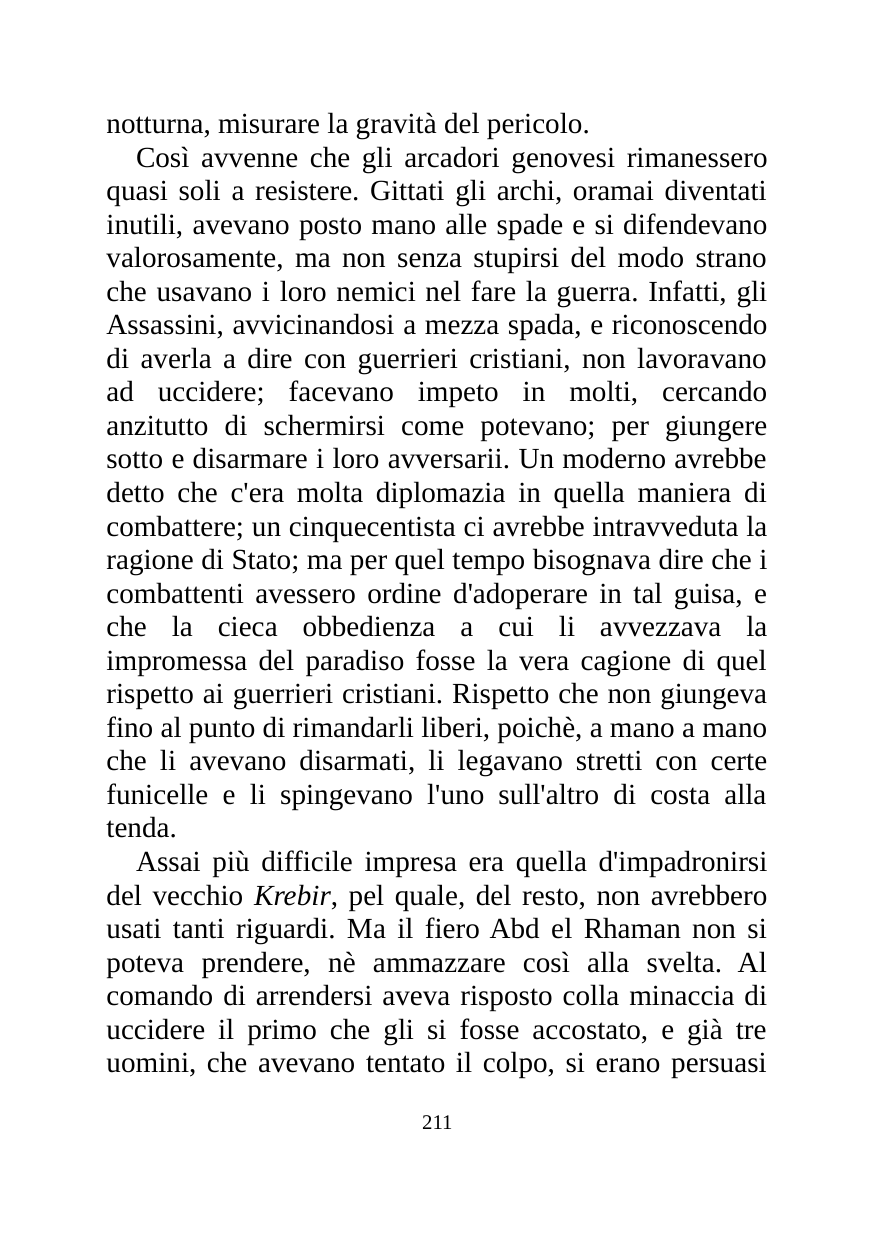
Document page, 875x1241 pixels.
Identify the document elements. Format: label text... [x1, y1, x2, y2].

text notturna, misurare la gravità del pericolo. [106, 106, 768, 140]
text Assai più difficile impresa era quella d'impadronirsi del vecchio Krebir, pel quale, del resto, non avrebbero usati tanti riguardi. Ma il fiero Abd el Rhaman non si poteva prendere, nè ammazzare così alla svelta. Al comando di arrendersi aveva risposto colla minaccia di uccidere il primo che gli si fosse accostato, e già tre uomini, che avevano tentato il colpo, si erano persuasi [106, 844, 768, 1079]
text Così avvenne che gli arcadori genovesi rimanessero quasi soli a resistere. Gittati gli archi, oramai diventati inutili, avevano posto mano alle spade e si difendevano valorosamente, ma non senza stupirsi del modo strano che usavano i loro nemici nel fare la guerra. Infatti, gli Assassini, avvicinandosi a mezza spada, e riconoscendo di averla a dire con guerrieri cristiani, non lavoravano ad uccidere; facevano impeto in molti, cercando anzitutto di schermirsi come potevano; per giungere sotto e disarmare i loro avversarii. Un moderno avrebbe detto che c'era molta diplomazia in quella maniera di combattere; un cinquecentista ci avrebbe intravveduta la ragione di Stato; ma per quel tempo bisognava dire che i combattenti avessero ordine d'adoperare in tal guisa, e che la cieca obbedienza a cui li avvezzava la impromessa del paradiso fosse la vera cagione di quel rispetto ai guerrieri cristiani. Rispetto che non giungeva fino al punto di rimandarli liberi, poichè, a mano a mano che li avevano disarmati, li legavano stretti con certe funicelle e li spingevano l'uno sull'altro di costa alla tenda. [106, 140, 768, 844]
